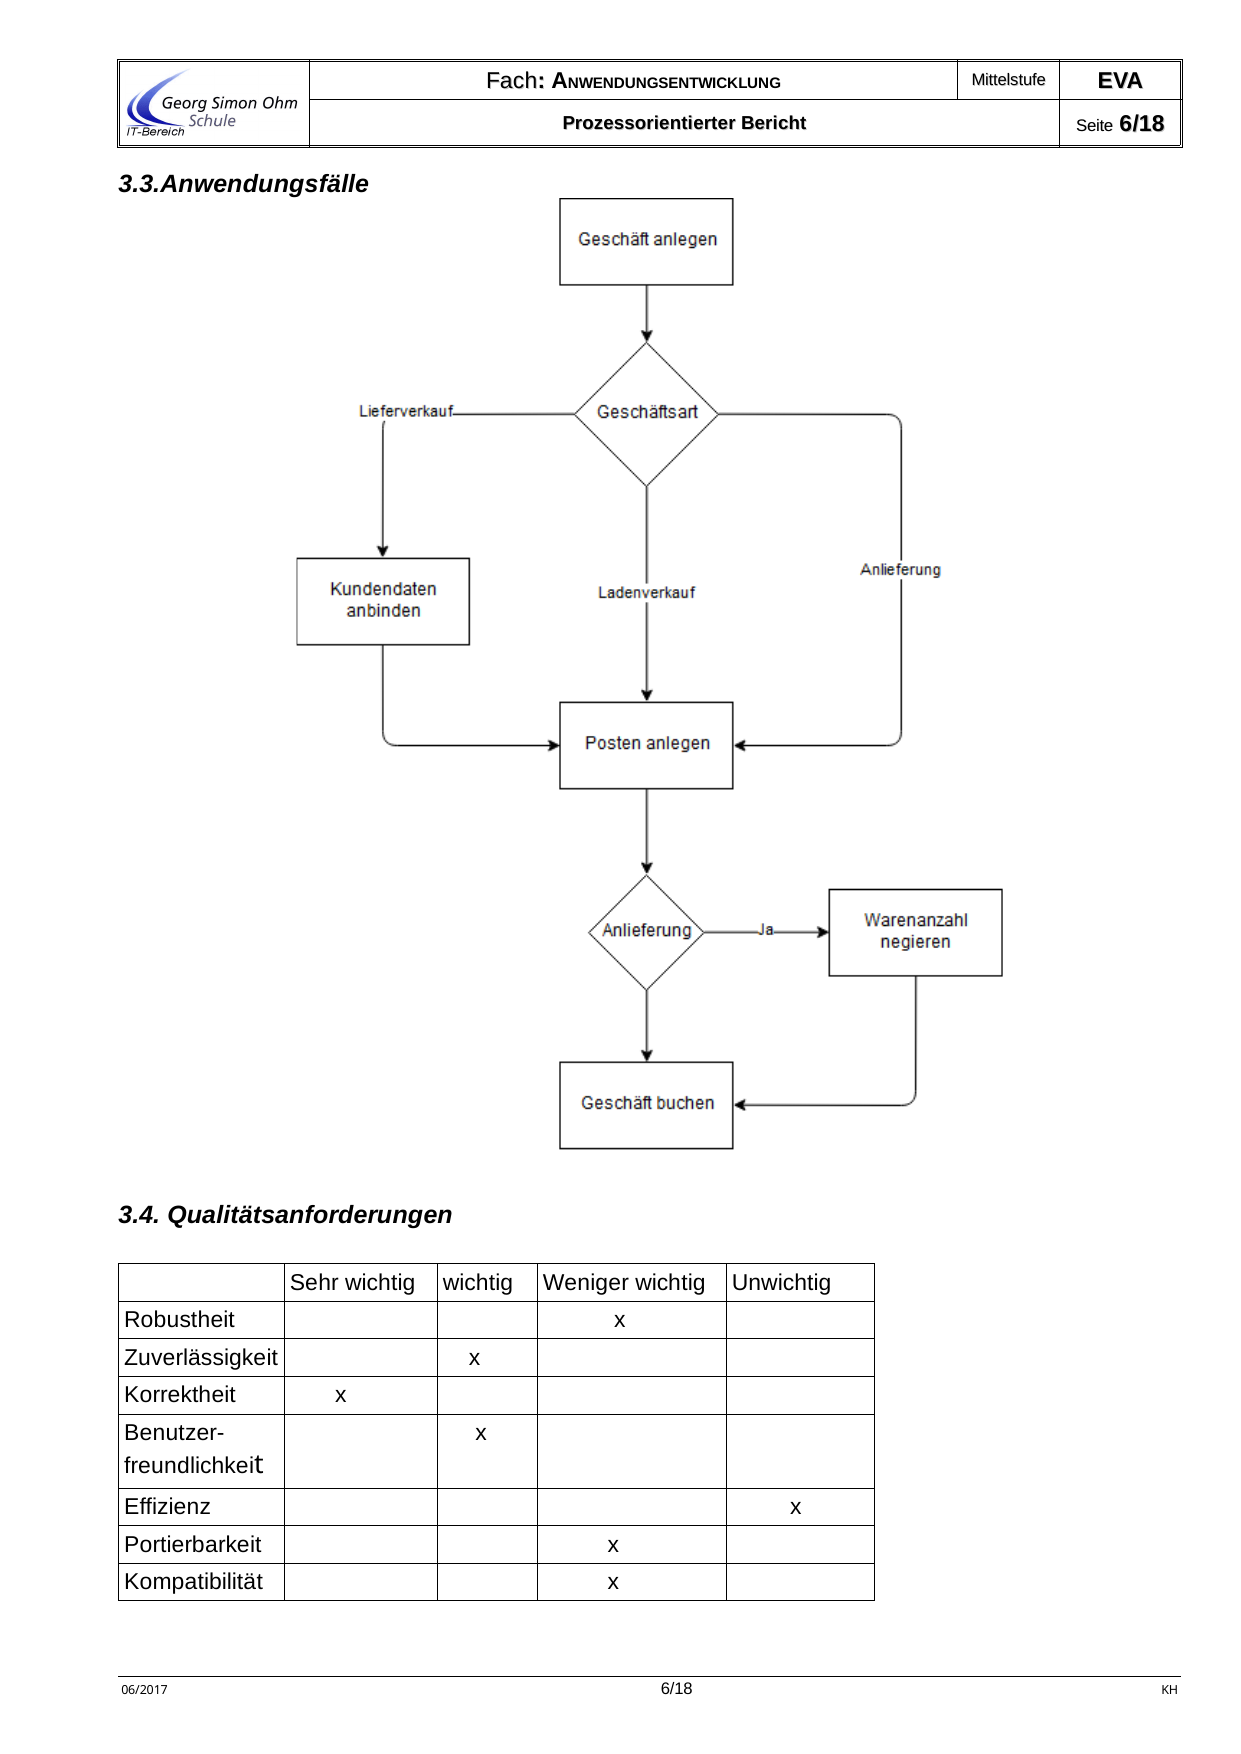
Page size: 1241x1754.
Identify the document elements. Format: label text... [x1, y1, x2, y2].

table_header [119, 1264, 284, 1301]
table_cell x [285, 1377, 437, 1413]
table_cell [538, 1489, 726, 1525]
table_cell Robustheit [119, 1302, 284, 1338]
table_cell [438, 1302, 537, 1338]
table_cell [285, 1415, 437, 1487]
table_cell [727, 1377, 874, 1413]
table_cell [538, 1339, 726, 1376]
table_cell [538, 1377, 726, 1413]
table_cell [438, 1526, 537, 1563]
table_cell Benutzer- freundlichkeit [119, 1415, 284, 1487]
table_cell x [727, 1489, 874, 1525]
subtitle Qualitätsanforderungen [118, 1201, 1181, 1229]
table_cell [285, 1526, 437, 1563]
table_cell [285, 1339, 437, 1376]
table_cell x [538, 1526, 726, 1563]
picture [296, 198, 1003, 1151]
table_header Weniger wichtig [538, 1264, 726, 1301]
table_cell x [438, 1415, 537, 1487]
table_cell [285, 1489, 437, 1525]
table_cell Portierbarkeit [119, 1526, 284, 1563]
table_cell [285, 1564, 437, 1600]
table_cell [285, 1302, 437, 1338]
table_cell [438, 1377, 537, 1413]
table_header Sehr wichtig [285, 1264, 437, 1301]
table_cell [438, 1489, 537, 1525]
table_cell [727, 1415, 874, 1487]
table_cell [727, 1302, 874, 1338]
table_header Unwichtig [727, 1264, 874, 1301]
table_cell [727, 1564, 874, 1600]
subtitle Anwendungsfälle [118, 170, 1181, 198]
table_cell [438, 1564, 537, 1600]
table_cell Zuverlässigkeit [119, 1339, 284, 1376]
table_cell [727, 1526, 874, 1563]
table_cell Kompatibilität [119, 1564, 284, 1600]
table_cell [538, 1415, 726, 1487]
table_header wichtig [438, 1264, 537, 1301]
table_cell x [438, 1339, 537, 1376]
table_cell x [538, 1302, 726, 1338]
table_cell Korrektheit [119, 1377, 284, 1413]
table_cell Effizienz [119, 1489, 284, 1525]
picture [125, 67, 303, 140]
table_cell [727, 1339, 874, 1376]
table_cell x [538, 1564, 726, 1600]
